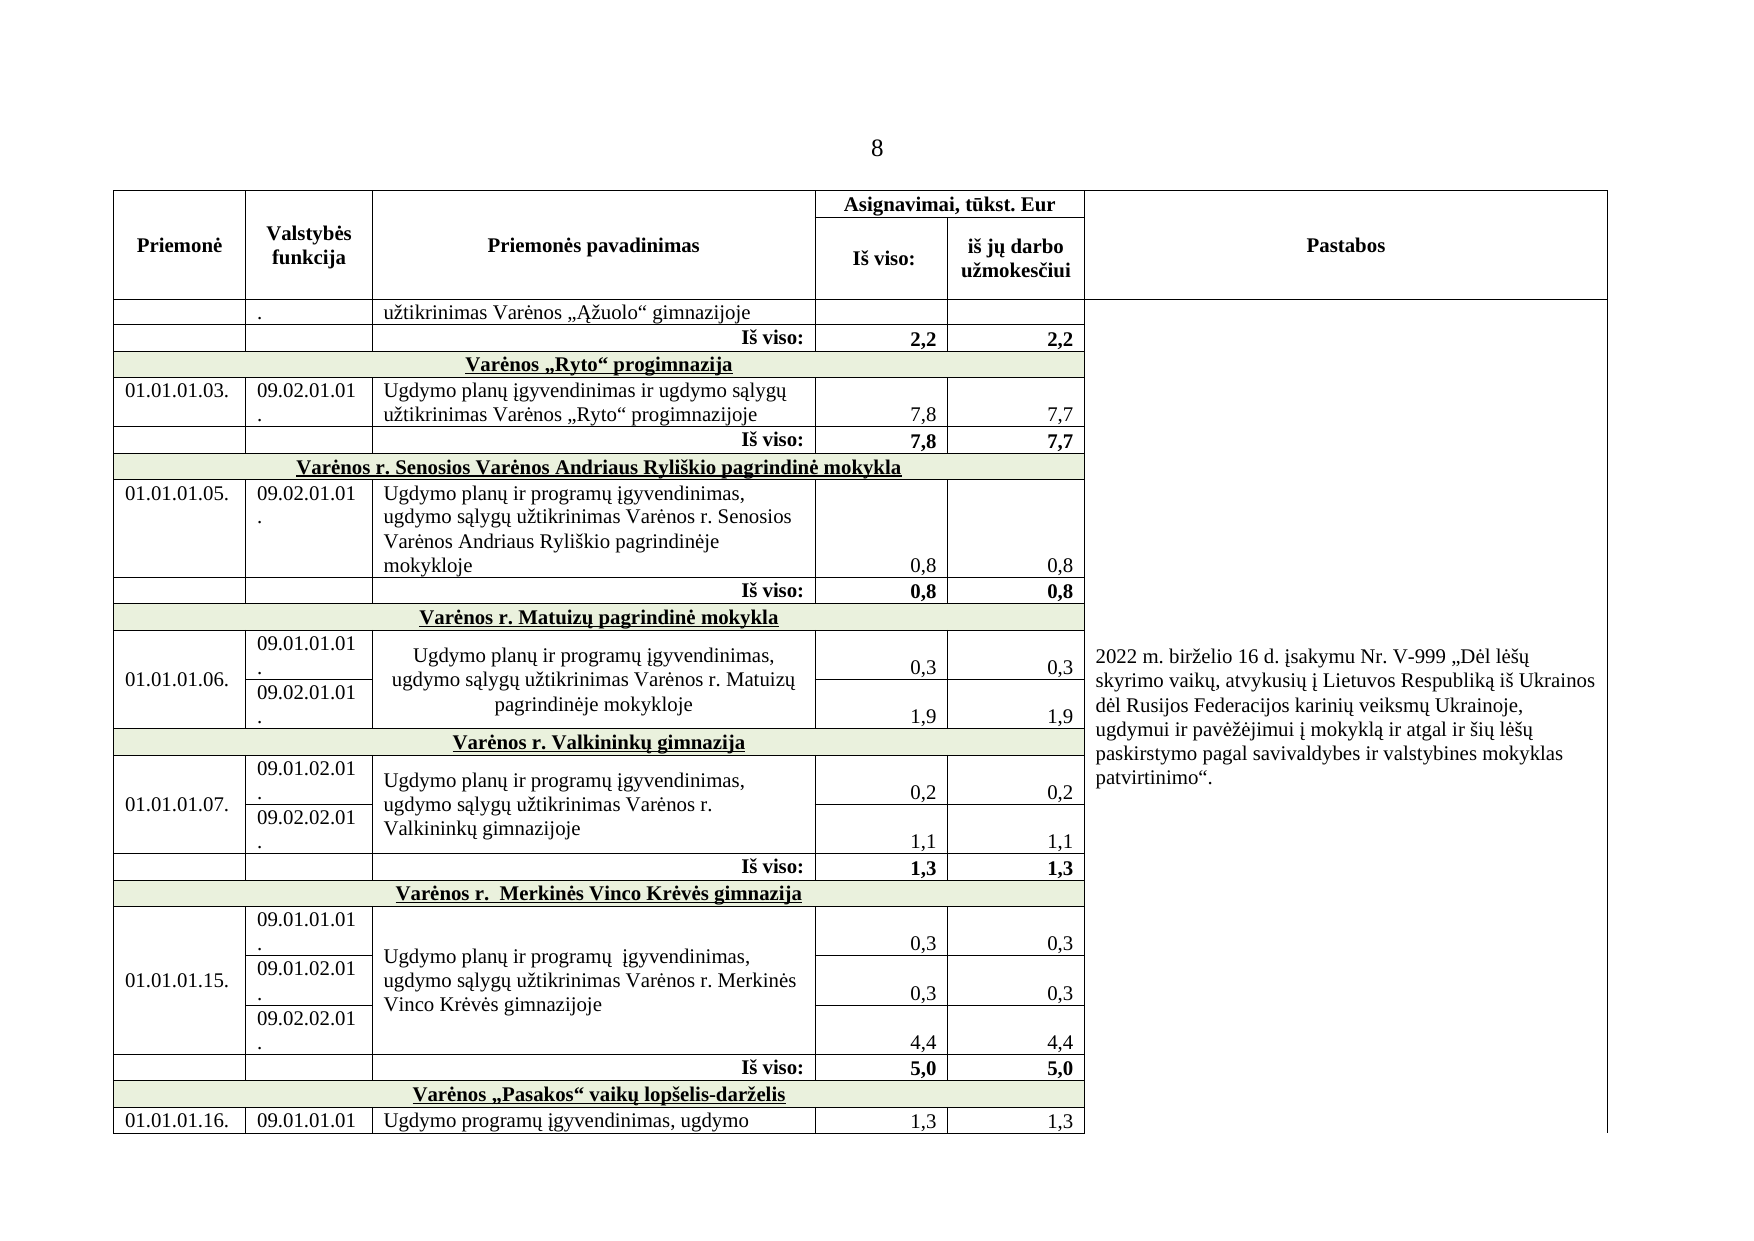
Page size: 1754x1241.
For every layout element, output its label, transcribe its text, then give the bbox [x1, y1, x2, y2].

table_cell 1,1 [948, 805, 1084, 853]
table_header [1608, 190, 1612, 217]
table_cell [114, 1055, 245, 1080]
table_cell Varėnos r. Matuizų pagrindinė mokykla [114, 604, 1084, 630]
table_cell [246, 1055, 372, 1080]
table_cell 01.01.01.07. [114, 756, 245, 853]
table_cell [1608, 299, 1635, 324]
table_cell 1,3 [816, 1108, 947, 1133]
table_cell [1608, 351, 1635, 377]
table_cell 09.01.01.01. [246, 907, 372, 955]
table_cell [1608, 1107, 1635, 1133]
table_cell 7,7 [948, 427, 1084, 453]
table_cell [246, 854, 372, 879]
table_cell 0,8 [816, 578, 947, 603]
table_cell Iš viso: [373, 1055, 815, 1080]
table_cell [1608, 906, 1635, 955]
table_cell 0,3 [948, 631, 1084, 679]
table_cell [1608, 728, 1635, 755]
table_cell [1635, 755, 1641, 804]
table_cell [1635, 1080, 1641, 1107]
table_cell 09.02.01.01. [246, 480, 372, 577]
table_cell [1635, 603, 1641, 630]
table_cell 0,3 [816, 956, 947, 1004]
table_cell 0,2 [948, 756, 1084, 804]
table_cell 0,3 [816, 907, 947, 955]
table_header [1612, 190, 1635, 217]
table_cell [1635, 217, 1641, 246]
table_cell [1635, 679, 1641, 728]
table_cell 0,3 [816, 631, 947, 679]
table_cell Varėnos r. Merkinės Vinco Krėvės gimnazija [114, 881, 1084, 906]
table_cell [1635, 955, 1641, 1004]
table_cell 0,3 [948, 956, 1084, 1004]
table_cell Iš viso: [373, 325, 815, 351]
table_header Asignavimai, tūkst. Eur [816, 191, 1084, 217]
table_cell 2022 m. birželio 16 d. įsakymu Nr. V-999 „Dėl lėšų skyrimo vaikų, atvykusių į Lietuvos Respubliką iš Ukrainos dėl Rusijos Federacijos karinių veiksmų Ukrainoje, ugdymui ir pavėžėjimui į mokyklą ir atgal ir šių lėšų paskirstymo pagal savivaldybes ir valstybines mokyklas patvirtinimo“. [1085, 300, 1607, 1133]
table_cell [1608, 272, 1635, 299]
table_cell 09.01.02.01. [246, 956, 372, 1004]
table_cell Ugdymo planų ir programų įgyvendinimas, ugdymo sąlygų užtikrinimas Varėnos r. Matuizų pagrindinėje mokykloje [373, 631, 815, 728]
table_cell [1608, 453, 1635, 479]
table_header Priemonės pavadinimas [373, 191, 815, 299]
table_cell [1608, 880, 1635, 906]
table_cell iš jų darbo užmokesčiui [948, 218, 1084, 299]
table_cell [1635, 479, 1641, 577]
table_cell Iš viso: [816, 218, 947, 299]
table_cell 09.01.01.01 [246, 1108, 372, 1133]
table_cell [1608, 577, 1635, 603]
table_cell [1635, 880, 1641, 906]
table_cell [1635, 728, 1641, 755]
table_header Priemonė [114, 191, 245, 299]
table_cell [1608, 853, 1635, 879]
table_cell [1608, 679, 1635, 728]
table_cell [1635, 426, 1641, 453]
table_cell 09.01.01.01. [246, 631, 372, 679]
table_cell 01.01.01.05. [114, 480, 245, 577]
table_cell Iš viso: [373, 854, 815, 879]
table_cell 09.02.01.01. [246, 378, 372, 426]
table_cell 0,2 [816, 756, 947, 804]
table_cell 09.01.02.01. [246, 756, 372, 804]
table_cell [1608, 377, 1635, 426]
table_cell [1635, 324, 1641, 351]
table_cell Ugdymo planų ir programų įgyvendinimas, ugdymo sąlygų užtikrinimas Varėnos r. Valkininkų gimnazijoje [373, 756, 815, 853]
table_cell [1608, 1005, 1635, 1054]
table_cell [948, 300, 1084, 324]
table_header Valstybės funkcija [246, 191, 372, 299]
table_cell [1608, 324, 1635, 351]
table_cell 1,9 [816, 680, 947, 728]
table_cell [1635, 906, 1641, 955]
table_cell [1635, 1054, 1641, 1080]
table_cell 0,8 [948, 480, 1084, 577]
table_cell 1,3 [948, 1108, 1084, 1133]
table_cell . [246, 300, 372, 324]
table_cell [246, 578, 372, 603]
table_cell 0,3 [948, 907, 1084, 955]
table_cell 2,2 [948, 325, 1084, 351]
table_cell 2,2 [816, 325, 947, 351]
table_cell [1608, 426, 1635, 453]
table_cell [1635, 1107, 1641, 1133]
table_cell 01.01.01.06. [114, 631, 245, 728]
table_cell [1635, 299, 1641, 324]
table_cell 01.01.01.15. [114, 907, 245, 1054]
table_cell [1608, 603, 1635, 630]
table_cell [1612, 217, 1635, 246]
table_cell užtikrinimas Varėnos „Ąžuolo“ gimnazijoje [373, 300, 815, 324]
table_cell 0,8 [948, 578, 1084, 603]
table_cell [1635, 377, 1641, 426]
table_cell [1635, 1005, 1641, 1054]
table_cell [114, 427, 245, 453]
table_cell Varėnos r. Valkininkų gimnazija [114, 729, 1084, 755]
table_cell [114, 325, 245, 351]
table_cell [1635, 272, 1641, 299]
table_cell 4,4 [948, 1006, 1084, 1054]
table_cell 1,1 [816, 805, 947, 853]
table_cell 1,3 [816, 854, 947, 879]
table_cell [246, 427, 372, 453]
table_cell [1608, 955, 1635, 1004]
table_cell Ugdymo planų ir programų įgyvendinimas, ugdymo sąlygų užtikrinimas Varėnos r. Senosios Varėnos Andriaus Ryliškio pagrindinėje mokykloje [373, 480, 815, 577]
table_cell [1635, 577, 1641, 603]
table_cell 5,0 [816, 1055, 947, 1080]
table_cell [1608, 217, 1612, 246]
table_cell 7,8 [816, 378, 947, 426]
table_cell 01.01.01.03. [114, 378, 245, 426]
table_cell 09.02.02.01. [246, 805, 372, 853]
table_header Pastabos [1085, 191, 1607, 299]
table_cell Iš viso: [373, 578, 815, 603]
table_cell [246, 325, 372, 351]
table_cell [1635, 853, 1641, 879]
table_cell 5,0 [948, 1055, 1084, 1080]
table_cell 1,3 [948, 854, 1084, 879]
table_cell Ugdymo programų įgyvendinimas, ugdymo [373, 1108, 815, 1133]
table_cell Varėnos „Pasakos“ vaikų lopšelis-darželis [114, 1081, 1084, 1107]
table_cell [1635, 804, 1641, 853]
table_header [1635, 190, 1641, 217]
table_cell [1608, 804, 1635, 853]
table_cell [1608, 1080, 1635, 1107]
table_cell Iš viso: [373, 427, 815, 453]
table_cell [1608, 755, 1635, 804]
table_cell [1608, 479, 1635, 577]
table_cell [1608, 630, 1635, 679]
table_cell [114, 578, 245, 603]
table_cell Ugdymo planų ir programų įgyvendinimas, ugdymo sąlygų užtikrinimas Varėnos r. Merkinės Vinco Krėvės gimnazijoje [373, 907, 815, 1054]
table_cell [816, 300, 947, 324]
table_cell Varėnos r. Senosios Varėnos Andriaus Ryliškio pagrindinė mokykla [114, 454, 1084, 479]
table_cell [1635, 246, 1641, 272]
table_cell 7,7 [948, 378, 1084, 426]
table_cell [1608, 1054, 1635, 1080]
table_cell 09.02.01.01. [246, 680, 372, 728]
table_cell Varėnos „Ryto“ progimnazija [114, 352, 1084, 377]
table_cell [1608, 246, 1635, 272]
table_cell [1635, 351, 1641, 377]
table_cell 0,8 [816, 480, 947, 577]
table_cell [114, 854, 245, 879]
table_cell [1635, 453, 1641, 479]
table_cell [114, 300, 245, 324]
table_cell 4,4 [816, 1006, 947, 1054]
table_cell 01.01.01.16. [114, 1108, 245, 1133]
table_cell 09.02.02.01. [246, 1006, 372, 1054]
table_cell Ugdymo planų įgyvendinimas ir ugdymo sąlygų užtikrinimas Varėnos „Ryto“ progimnazijoje [373, 378, 815, 426]
table_cell 1,9 [948, 680, 1084, 728]
table_cell [1635, 630, 1641, 679]
table_cell 7,8 [816, 427, 947, 453]
